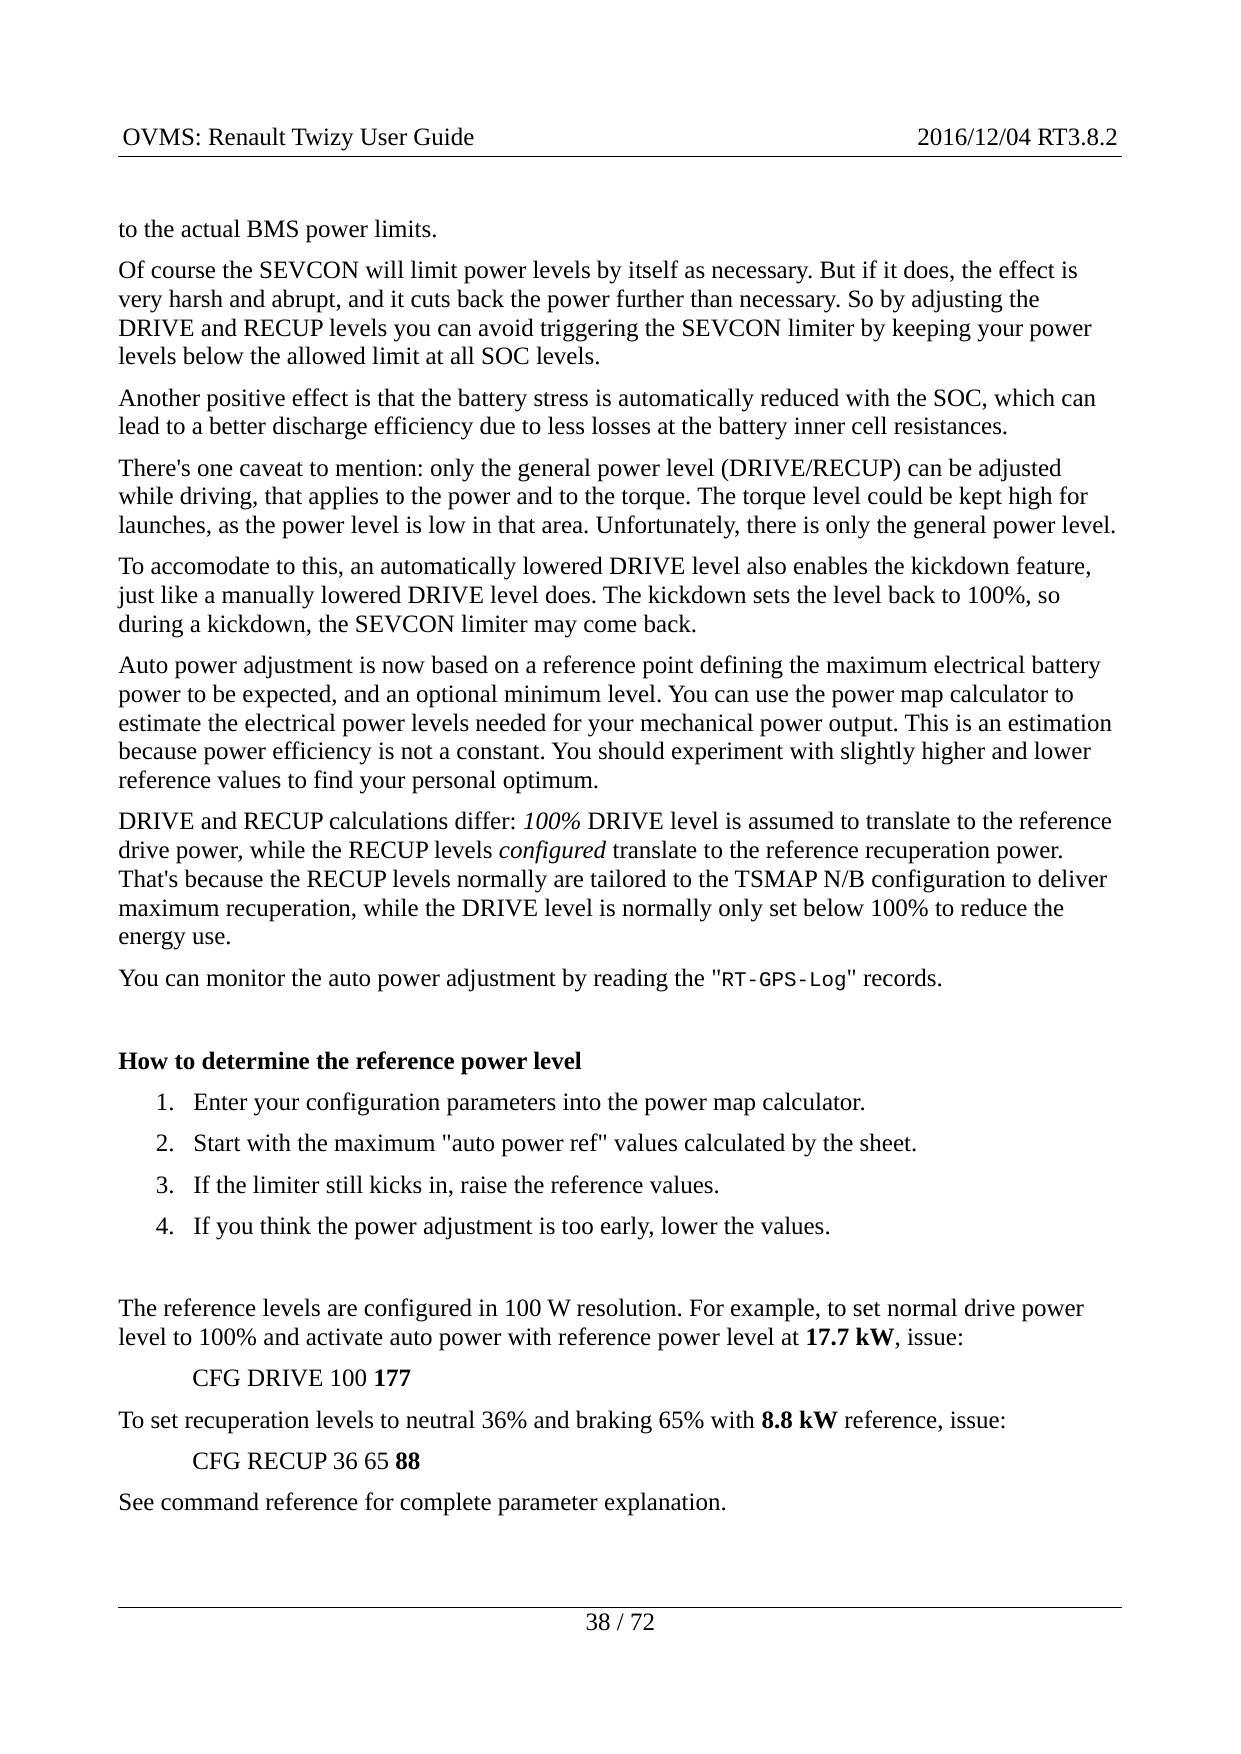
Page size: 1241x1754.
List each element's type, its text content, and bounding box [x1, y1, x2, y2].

text To accomodate to this, an automatically lowered DRIVE level also enables the kickdown feature, just like a manually lowered DRIVE level does. The kickdown sets the level back to 100%, so during a kickdown, the SEVCON limiter may come back. [118, 551, 1122, 638]
text To set recuperation levels to neutral 36% and braking 65% with 8.8 kW reference, issue: [118, 1405, 1122, 1433]
text to the actual BMS power limits. [118, 214, 1122, 243]
text There's one caveat to mention: only the general power level (DRIVE/RECUP) can be adjusted while driving, that applies to the power and to the torque. The torque level could be kept high for launches, as the power level is low in that area. Unfortunately, there is only the general power level. [118, 453, 1122, 539]
text Of course the SEVCON will limit power levels by itself as necessary. But if it does, the effect is very harsh and abrupt, and it cuts back the power further than necessary. So by adjusting the DRIVE and RECUP levels you can avoid triggering the SEVCON limiter by keeping your power levels below the allowed limit at all SOC levels. [118, 255, 1122, 370]
text Another positive effect is that the battery stress is automatically reduced with the SOC, which can lead to a better discharge efficiency due to less losses at the battery inner cell resistances. [118, 383, 1122, 440]
list If the limiter still kicks in, raise the reference values. [156, 1170, 1122, 1198]
text CFG DRIVE 100 177 [118, 1363, 1122, 1392]
text The reference levels are configured in 100 W resolution. For example, to set normal drive power level to 100% and activate auto power with reference power level at 17.7 kW, issue: [118, 1293, 1122, 1351]
list Enter your configuration parameters into the power map calculator. [156, 1087, 1122, 1116]
text CFG RECUP 36 65 88 [118, 1446, 1122, 1475]
list Start with the maximum "auto power ref" values calculated by the sheet. [156, 1128, 1122, 1157]
text See command reference for complete parameter explanation. [118, 1487, 1122, 1516]
text You can monitor the auto power adjustment by reading the "RT-GPS-Log" records. [118, 963, 1122, 992]
list If you think the power adjustment is too early, lower the values. [156, 1211, 1122, 1240]
text DRIVE and RECUP calculations differ: 100% DRIVE level is assumed to translate to the reference drive power, while the RECUP levels configured translate to the reference recuperation power. That's because the RECUP levels normally are tailored to the TSMAP N/B configuration to deliver maximum recuperation, while the DRIVE level is normally only set below 100% to reduce the energy use. [118, 806, 1122, 950]
text How to determine the reference power level [118, 1046, 1122, 1075]
text Auto power adjustment is now based on a reference point defining the maximum electrical battery power to be expected, and an optional minimum level. You can use the power map calculator to estimate the electrical power levels needed for your mechanical power output. This is an estimation because power efficiency is not a constant. You should experiment with slightly higher and lower reference values to find your personal optimum. [118, 650, 1122, 794]
